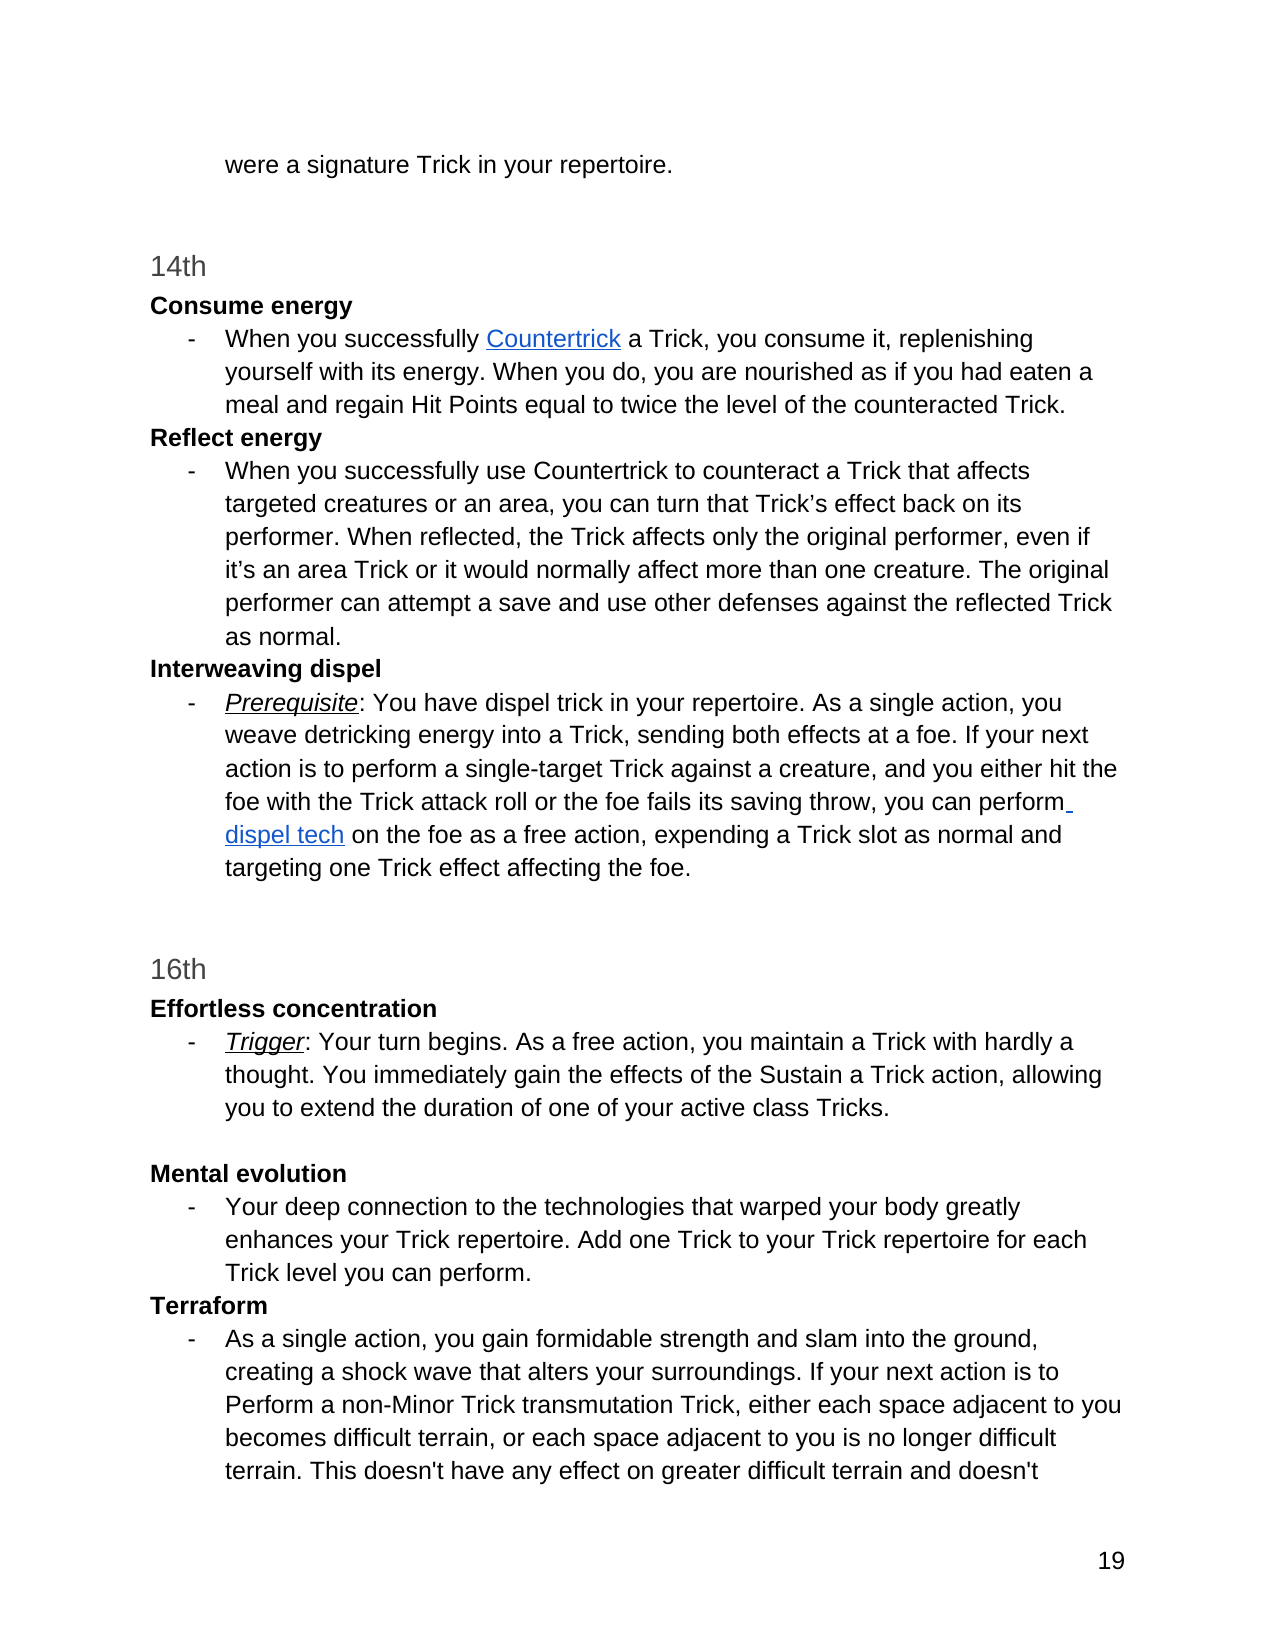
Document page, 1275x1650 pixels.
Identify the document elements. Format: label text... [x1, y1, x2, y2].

text Consume energy [150, 291, 1125, 320]
list When you successfully Countertrick a Trick, you consume it, replenishing yourself with its energy. When you do, you are nourished as if you had eaten a meal and regain Hit Points equal to twice the level of the counteracted Trick. [187, 324, 1125, 419]
text Interweaving dispel [150, 654, 1125, 683]
list Prerequisite: You have dispel trick in your repertoire. As a single action, you weave detricking energy into a Trick, sending both effects at a foe. If your next action is to perform a single-target Trick against a creature, and you either hit the foe with the Trick attack roll or the foe fails its saving throw, you can perform dispel tech on the foe as a free action, expending a Trick slot as normal and targeting one Trick effect affecting the foe. [187, 687, 1125, 881]
list Your deep connection to the technologies that warped your body greatly enhances your Trick repertoire. Add one Trick to your Trick repertoire for each Trick level you can perform. [187, 1192, 1125, 1287]
list were a signature Trick in your repertoire. [187, 150, 1125, 179]
list As a single action, you gain formidable strength and slam into the ground, creating a shock wave that alters your surroundings. If your next action is to Perform a non-Minor Trick transmutation Trick, either each space adjacent to you becomes difficult terrain, or each space adjacent to you is no longer difficult terrain. This doesn't have any effect on greater difficult terrain and doesn't [187, 1324, 1125, 1485]
list Trigger: Your turn begins. As a free action, you maintain a Trick with hardly a thought. You immediately gain the effects of the Sustain a Trick action, allowing you to extend the duration of one of your active class Tricks. [187, 1027, 1125, 1155]
subtitle 14th [150, 249, 1125, 283]
list When you successfully use Countertrick to counteract a Trick that affects targeted creatures or an area, you can turn that Trick’s effect back on its performer. When reflected, the Trick affects only the original performer, even if it’s an area Trick or it would normally affect more than one creature. The original performer can attempt a save and use other defenses against the reflected Trick as normal. [187, 456, 1125, 650]
text Effortless concentration [150, 994, 1125, 1023]
text Terraform [150, 1291, 1125, 1320]
text Mental evolution [150, 1159, 1125, 1188]
subtitle 16th [150, 952, 1125, 986]
text Reflect energy [150, 423, 1125, 452]
